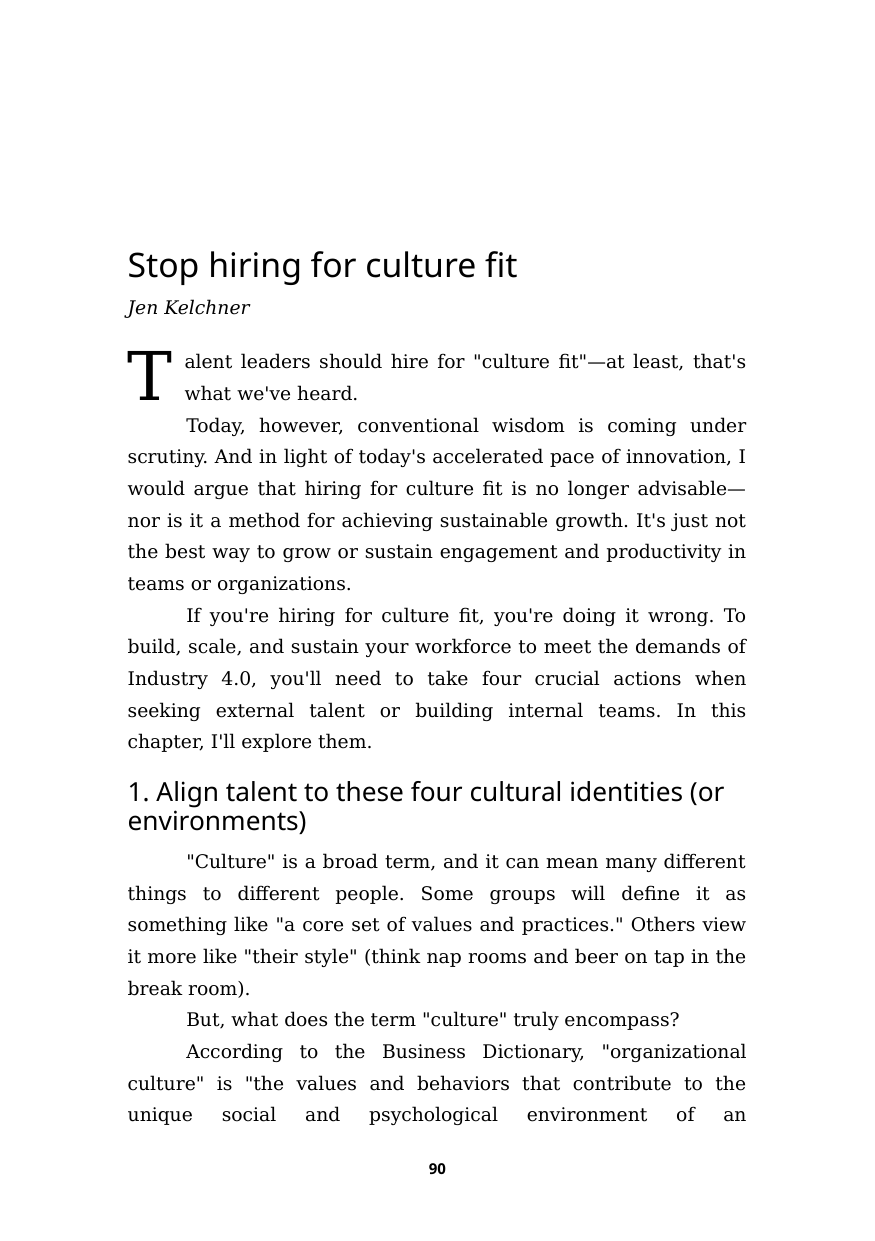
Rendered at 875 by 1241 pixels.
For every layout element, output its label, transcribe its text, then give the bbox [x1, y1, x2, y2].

text According to the Business Dictionary, "organizational culture" is "the values and behaviors that contribute to the unique social and psychological environment of an [127, 1041, 747, 1126]
text Today, however, conventional wisdom is coming under scrutiny. And in light of today's accelerated pace of innovation, I would argue that hiring for culture fit is no longer advisable—nor is it a method for achieving sustainable growth. It's just not the best way to grow or sustain engagement and productivity in teams or organizations. [127, 415, 747, 595]
text But, what does the term "culture" truly encompass? [127, 1009, 747, 1031]
subtitle 1. Align talent to these four cultural identities (or environments) [127, 778, 747, 838]
text Talent leaders should hire for "culture fit"—at least, that's what we've heard. [127, 351, 747, 405]
text Jen Kelchner [127, 297, 747, 319]
subtitle Stop hiring for culture fit [127, 246, 747, 285]
text If you're hiring for culture fit, you're doing it wrong. To build, scale, and sustain your workforce to meet the demands of Industry 4.0, you'll need to take four crucial actions when seeking external talent or building internal teams. In this chapter, I'll explore them. [127, 605, 747, 753]
text "Culture" is a broad term, and it can mean many different things to different people. Some groups will define it as something like "a core set of values and practices." Others view it more like "their style" (think nap rooms and beer on tap in the break room). [127, 851, 747, 999]
